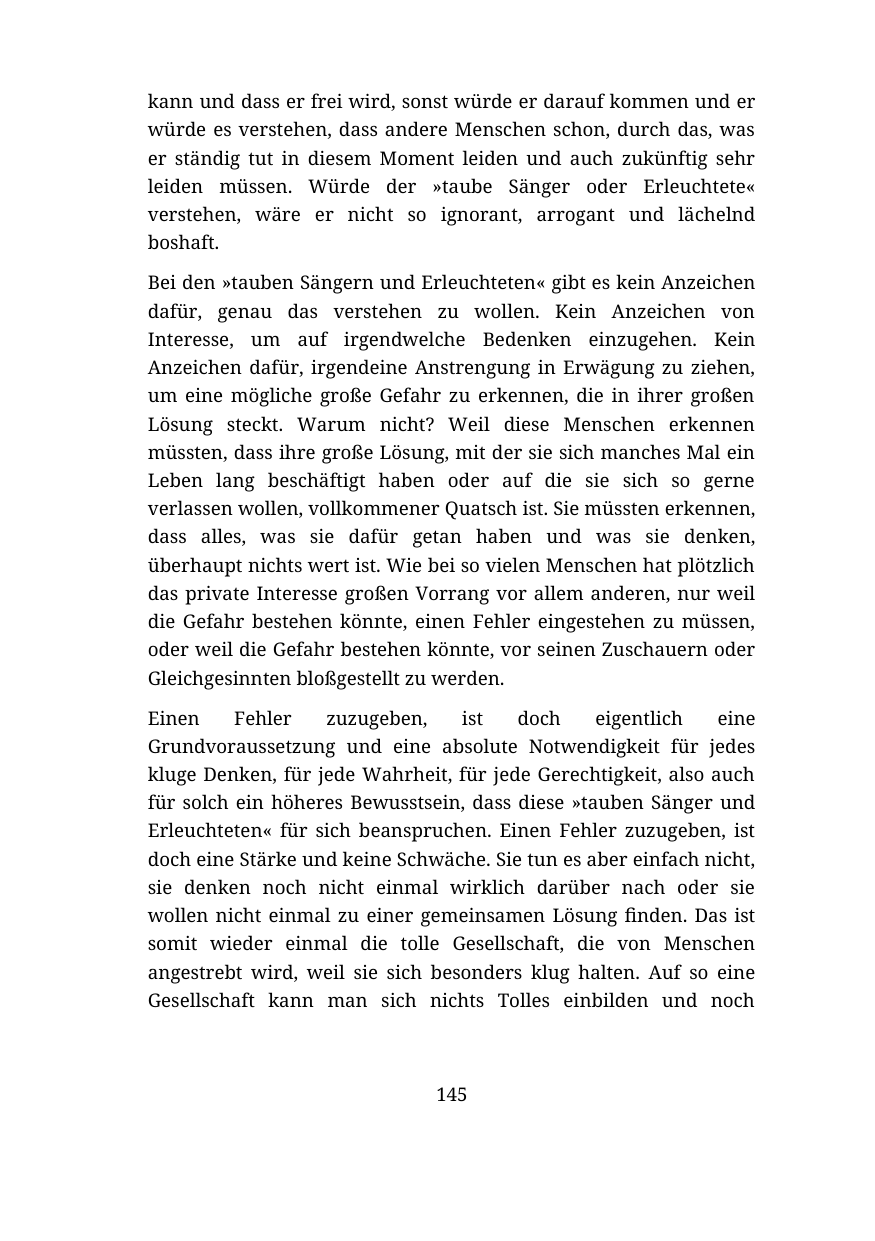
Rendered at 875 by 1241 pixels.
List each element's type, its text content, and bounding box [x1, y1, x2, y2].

text Bei den »tauben Sängern und Erleuchteten« gibt es kein Anzeichen dafür, genau das verstehen zu wollen. Kein Anzeichen von Interesse, um auf irgendwelche Bedenken einzugehen. Kein Anzeichen dafür, irgendeine Anstrengung in Erwägung zu ziehen, um eine mögliche große Gefahr zu erkennen, die in ihrer großen Lösung steckt. Warum nicht? Weil diese Menschen erkennen müssten, dass ihre große Lösung, mit der sie sich manches Mal ein Leben lang beschäftigt haben oder auf die sie sich so gerne verlassen wollen, vollkommener Quatsch ist. Sie müssten erkennen, dass alles, was sie dafür getan haben und was sie denken, überhaupt nichts wert ist. Wie bei so vielen Menschen hat plötzlich das private Interesse großen Vorrang vor allem anderen, nur weil die Gefahr bestehen könnte, einen Fehler eingestehen zu müssen, oder weil die Gefahr bestehen könnte, vor seinen Zuschauern oder Gleichgesinnten bloßgestellt zu werden. [148, 270, 756, 690]
text kann und dass er frei wird, sonst würde er darauf kommen und er würde es verstehen, dass andere Menschen schon, durch das, was er ständig tut in diesem Moment leiden und auch zukünftig sehr leiden müssen. Würde der »taube Sänger oder Erleuchtete« verstehen, wäre er nicht so ignorant, arrogant und lächelnd boshaft. [148, 88, 756, 255]
text Einen Fehler zuzugeben, ist doch eigentlich eine Grundvoraussetzung und eine absolute Notwendigkeit für jedes kluge Denken, für jede Wahrheit, für jede Gerechtigkeit, also auch für solch ein höheres Bewusstsein, dass diese »tauben Sänger und Erleuchteten« für sich beanspruchen. Einen Fehler zuzugeben, ist doch eine Stärke und keine Schwäche. Sie tun es aber einfach nicht, sie denken noch nicht einmal wirklich darüber nach oder sie wollen nicht einmal zu einer gemeinsamen Lösung finden. Das ist somit wieder einmal die tolle Gesellschaft, die von Menschen angestrebt wird, weil sie sich besonders klug halten. Auf so eine Gesellschaft kann man sich nichts Tolles einbilden und noch [148, 705, 756, 1013]
